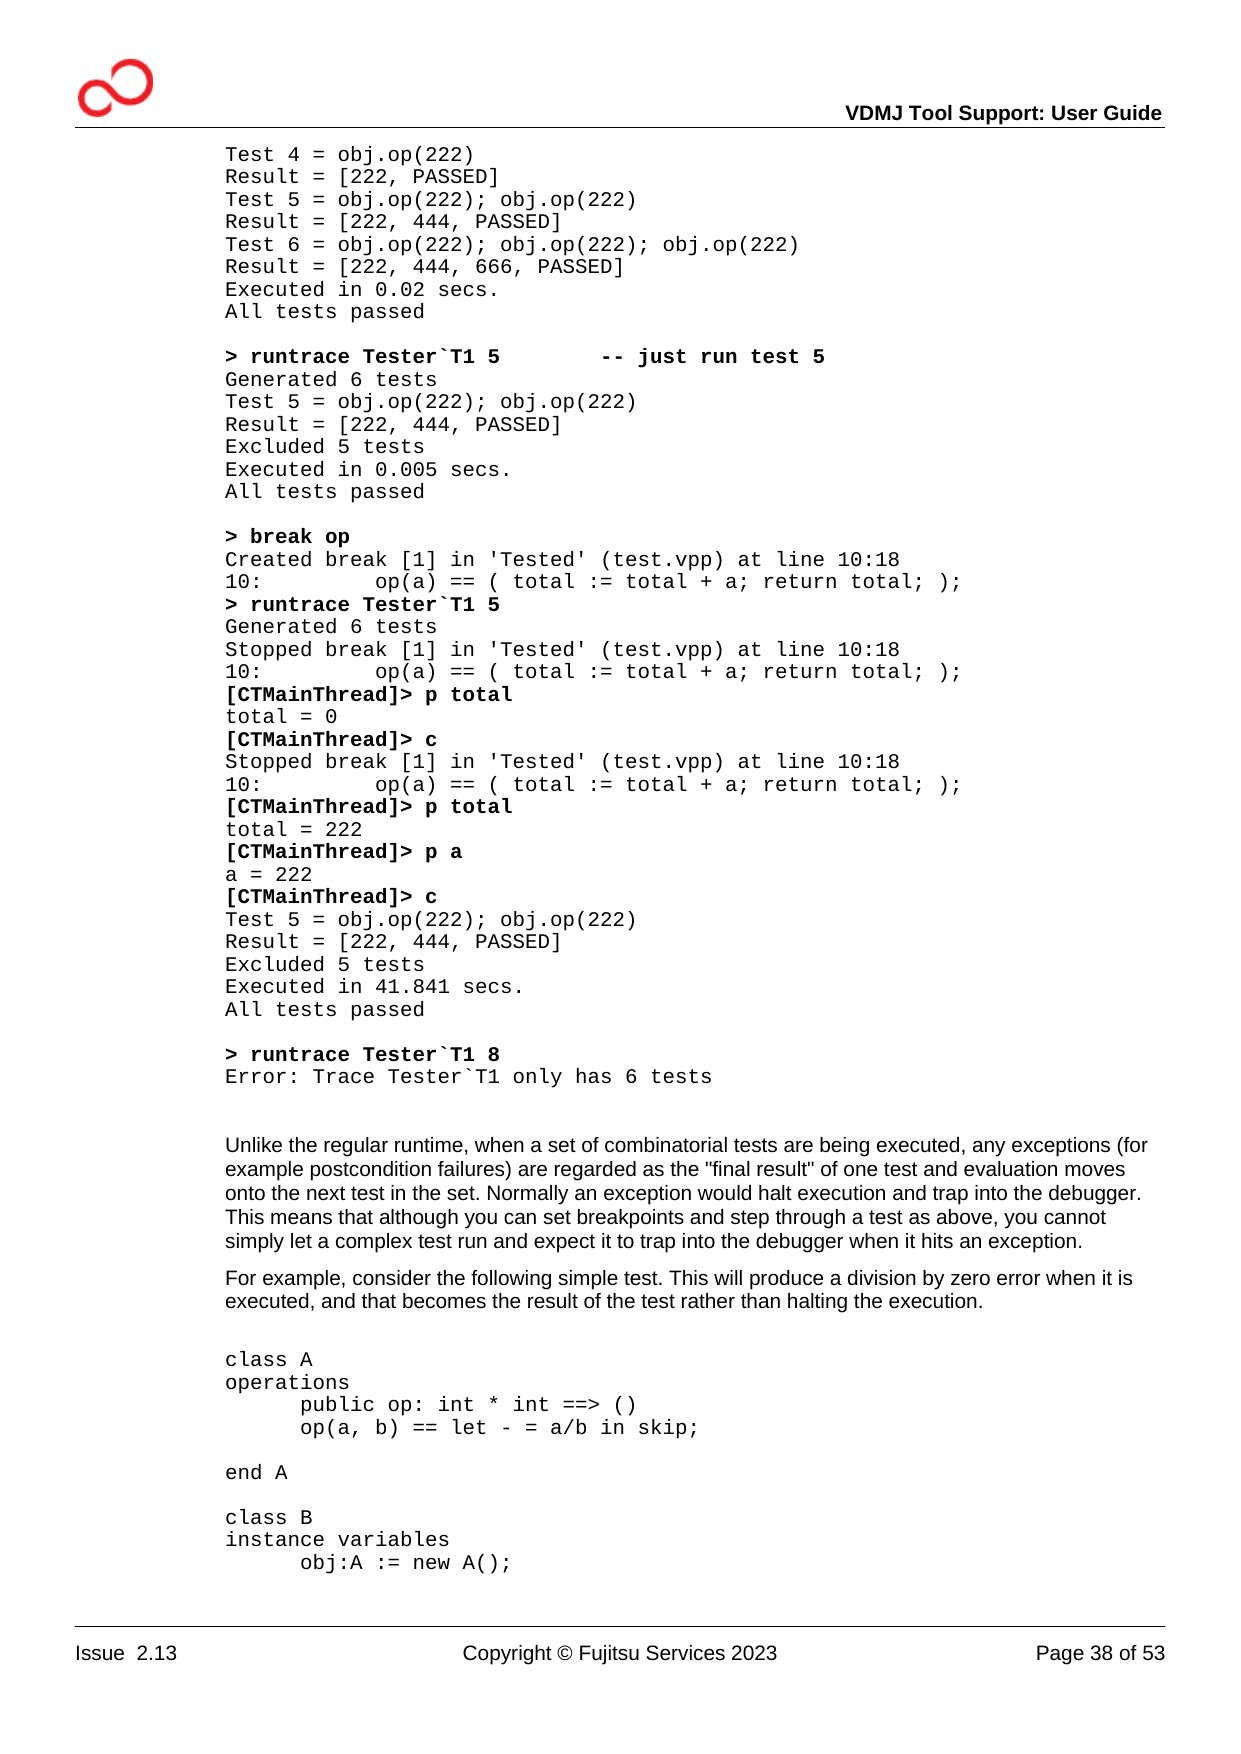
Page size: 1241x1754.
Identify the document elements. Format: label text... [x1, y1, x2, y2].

text total = 222 [225, 818, 1165, 841]
text 10: op(a) == ( total := total + a; return total; ); [225, 661, 1165, 683]
text [CTMainThread]> p total [225, 796, 1165, 818]
text Generated 6 tests [225, 616, 1165, 638]
text instance variables [225, 1529, 1165, 1551]
text Stopped break [1] in 'Tested' (test.vpp) at line 10:18 [225, 638, 1165, 661]
text > break op [225, 526, 1165, 548]
text All tests passed [225, 998, 1165, 1021]
text Unlike the regular runtime, when a set of combinatorial tests are being executed, any exceptions (for example postcondition failures) are regarded as the "final result" of one test and evaluation moves onto the next test in the set. Normally an exception would halt execution and trap into the debugger. This means that although you can set breakpoints and step through a test as above, you cannot simply let a complex test run and expect it to trap into the debugger when it hits an exception. [225, 1133, 1165, 1253]
text > runtrace Tester`T1 5 [225, 593, 1165, 616]
text Generated 6 tests [225, 368, 1165, 391]
text Result = [222, 444, PASSED] [225, 931, 1165, 953]
text Test 5 = obj.op(222); obj.op(222) [225, 188, 1165, 211]
picture [78, 52, 153, 127]
text 10: op(a) == ( total := total + a; return total; ); [225, 773, 1165, 796]
text For example, consider the following simple test. This will produce a division by zero error when it is executed, and that becomes the result of the test rather than halting the execution. [225, 1266, 1165, 1314]
text obj:A := new A(); [225, 1551, 1165, 1574]
text 10: op(a) == ( total := total + a; return total; ); [225, 571, 1165, 593]
text Test 4 = obj.op(222) [225, 143, 1165, 166]
text Executed in 41.841 secs. [225, 976, 1165, 998]
text Created break [1] in 'Tested' (test.vpp) at line 10:18 [225, 548, 1165, 571]
text > runtrace Tester`T1 8 [225, 1043, 1165, 1066]
text [CTMainThread]> p a [225, 841, 1165, 863]
text All tests passed [225, 301, 1165, 323]
text All tests passed [225, 481, 1165, 503]
text [CTMainThread]> c [225, 886, 1165, 908]
text Result = [222, 444, PASSED] [225, 413, 1165, 436]
text Executed in 0.02 secs. [225, 278, 1165, 301]
text [CTMainThread]> c [225, 728, 1165, 751]
text Test 5 = obj.op(222); obj.op(222) [225, 391, 1165, 413]
text Result = [222, 444, 666, PASSED] [225, 256, 1165, 278]
text Error: Trace Tester`T1 only has 6 tests [225, 1066, 1165, 1088]
text Excluded 5 tests [225, 953, 1165, 976]
text class B [225, 1506, 1165, 1529]
text > runtrace Tester`T1 5 -- just run test 5 [225, 346, 1165, 368]
text Excluded 5 tests [225, 436, 1165, 458]
text public op: int * int ==> () [225, 1394, 1165, 1416]
text Test 6 = obj.op(222); obj.op(222); obj.op(222) [225, 233, 1165, 256]
text Stopped break [1] in 'Tested' (test.vpp) at line 10:18 [225, 751, 1165, 773]
text op(a, b) == let - = a/b in skip; [225, 1416, 1165, 1439]
text Executed in 0.005 secs. [225, 458, 1165, 481]
text [CTMainThread]> p total [225, 683, 1165, 706]
text Test 5 = obj.op(222); obj.op(222) [225, 908, 1165, 931]
text Result = [222, 444, PASSED] [225, 211, 1165, 233]
text total = 0 [225, 706, 1165, 728]
text Result = [222, PASSED] [225, 166, 1165, 188]
text end A [225, 1461, 1165, 1484]
text class A [225, 1349, 1165, 1371]
text operations [225, 1371, 1165, 1394]
text a = 222 [225, 863, 1165, 886]
